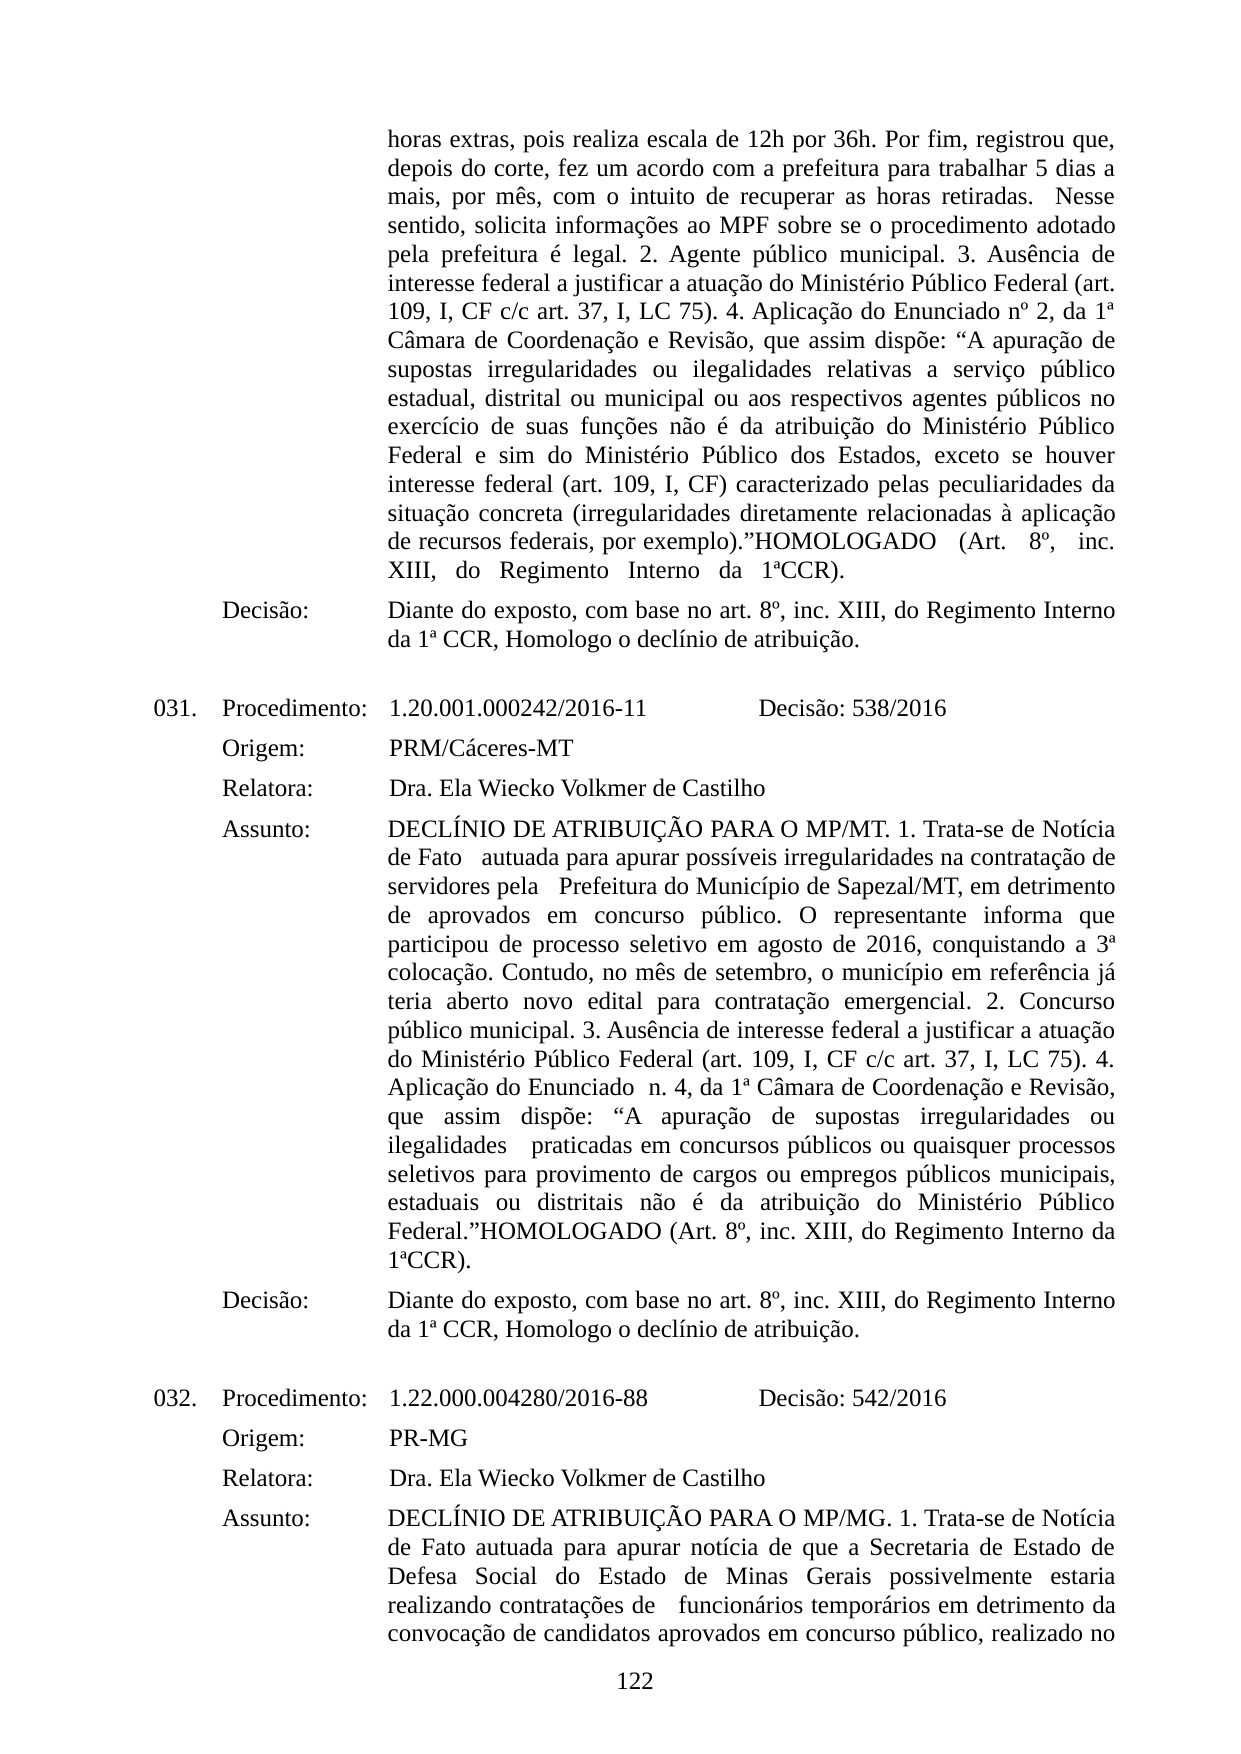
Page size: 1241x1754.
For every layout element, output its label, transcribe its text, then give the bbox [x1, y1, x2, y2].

table_header [148, 590, 216, 658]
table_header Decisão: 542/2016 [753, 1377, 1122, 1417]
table_header Decisão: [216, 590, 383, 658]
table_header Diante do exposto, com base no art. 8º, inc. XIII, do Regimento Interno da 1ª CCR, Homologo o declínio de atribuição. [383, 590, 1122, 658]
table_cell [148, 1417, 216, 1457]
table_header 032. [148, 1377, 216, 1417]
table_cell Dra. Ela Wiecko Volkmer de Castilho [383, 1458, 1122, 1498]
table_cell Relatora: [216, 1458, 383, 1498]
table_cell Origem: [216, 728, 383, 768]
table_cell horas extras, pois realiza escala de 12h por 36h. Por fim, registrou que, depois do corte, fez um acordo com a prefeitura para trabalhar 5 dias a mais, por mês, com o intuito de recuperar as horas retiradas. Nesse sentido, solicita informações ao MPF sobre se o procedimento adotado pela prefeitura é legal. 2. Agente público municipal. 3. Ausência de interesse federal a justificar a atuação do Ministério Público Federal (art. 109, I, CF c/c art. 37, I, LC 75). 4. Aplicação do Enunciado nº 2, da 1ª Câmara de Coordenação e Revisão, que assim dispõe: “A apuração de supostas irregularidades ou ilegalidades relativas a serviço público estadual, distrital ou municipal ou aos respectivos agentes públicos no exercício de suas funções não é da atribuição do Ministério Público Federal e sim do Ministério Público dos Estados, exceto se houver interesse federal (art. 109, I, CF) caracterizado pelas peculiaridades da situação concreta (irregularidades diretamente relacionadas à aplicação de recursos federais, por exemplo).”HOMOLOGADO (Art. 8º, inc. XIII, do Regimento Interno da 1ªCCR). [383, 118, 1122, 589]
table_header 1.20.001.000242/2016-11 [383, 687, 752, 727]
table_header Diante do exposto, com base no art. 8º, inc. XIII, do Regimento Interno da 1ª CCR, Homologo o declínio de atribuição. [383, 1279, 1122, 1348]
table_cell Assunto: [216, 1498, 383, 1653]
table_cell [216, 118, 383, 589]
table_header 031. [148, 687, 216, 727]
table_header 1.22.000.004280/2016-88 [383, 1377, 752, 1417]
table_cell DECLÍNIO DE ATRIBUIÇÃO PARA O MP/MG. 1. Trata-se de Notícia de Fato autuada para apurar notícia de que a Secretaria de Estado de Defesa Social do Estado de Minas Gerais possivelmente estaria realizando contratações de funcionários temporários em detrimento da convocação de candidatos aprovados em concurso público, realizado no [383, 1498, 1122, 1653]
table_cell [148, 768, 216, 808]
table_header Procedimento: [216, 687, 383, 727]
table_cell [148, 728, 216, 768]
table_cell [148, 1498, 216, 1653]
table_header Decisão: 538/2016 [753, 687, 1122, 727]
table_cell Dra. Ela Wiecko Volkmer de Castilho [383, 768, 1122, 808]
table_cell DECLÍNIO DE ATRIBUIÇÃO PARA O MP/MT. 1. Trata-se de Notícia de Fato autuada para apurar possíveis irregularidades na contratação de servidores pela Prefeitura do Município de Sapezal/MT, em detrimento de aprovados em concurso público. O representante informa que participou de processo seletivo em agosto de 2016, conquistando a 3ª colocação. Contudo, no mês de setembro, o município em referência já teria aberto novo edital para contratação emergencial. 2. Concurso público municipal. 3. Ausência de interesse federal a justificar a atuação do Ministério Público Federal (art. 109, I, CF c/c art. 37, I, LC 75). 4. Aplicação do Enunciado n. 4, da 1ª Câmara de Coordenação e Revisão, que assim dispõe: “A apuração de supostas irregularidades ou ilegalidades praticadas em concursos públicos ou quaisquer processos seletivos para provimento de cargos ou empregos públicos municipais, estaduais ou distritais não é da atribuição do Ministério Público Federal.”HOMOLOGADO (Art. 8º, inc. XIII, do Regimento Interno da 1ªCCR). [383, 808, 1122, 1279]
table_cell PRM/Cáceres-MT [383, 728, 1122, 768]
table_header Procedimento: [216, 1377, 383, 1417]
table_header [148, 1279, 216, 1348]
table_cell Origem: [216, 1417, 383, 1457]
table_cell [148, 808, 216, 1279]
table_header Decisão: [216, 1279, 383, 1348]
table_cell Relatora: [216, 768, 383, 808]
table_cell Assunto: [216, 808, 383, 1279]
table_cell [148, 1458, 216, 1498]
table_cell PR-MG [383, 1417, 1122, 1457]
table_cell [148, 118, 216, 589]
